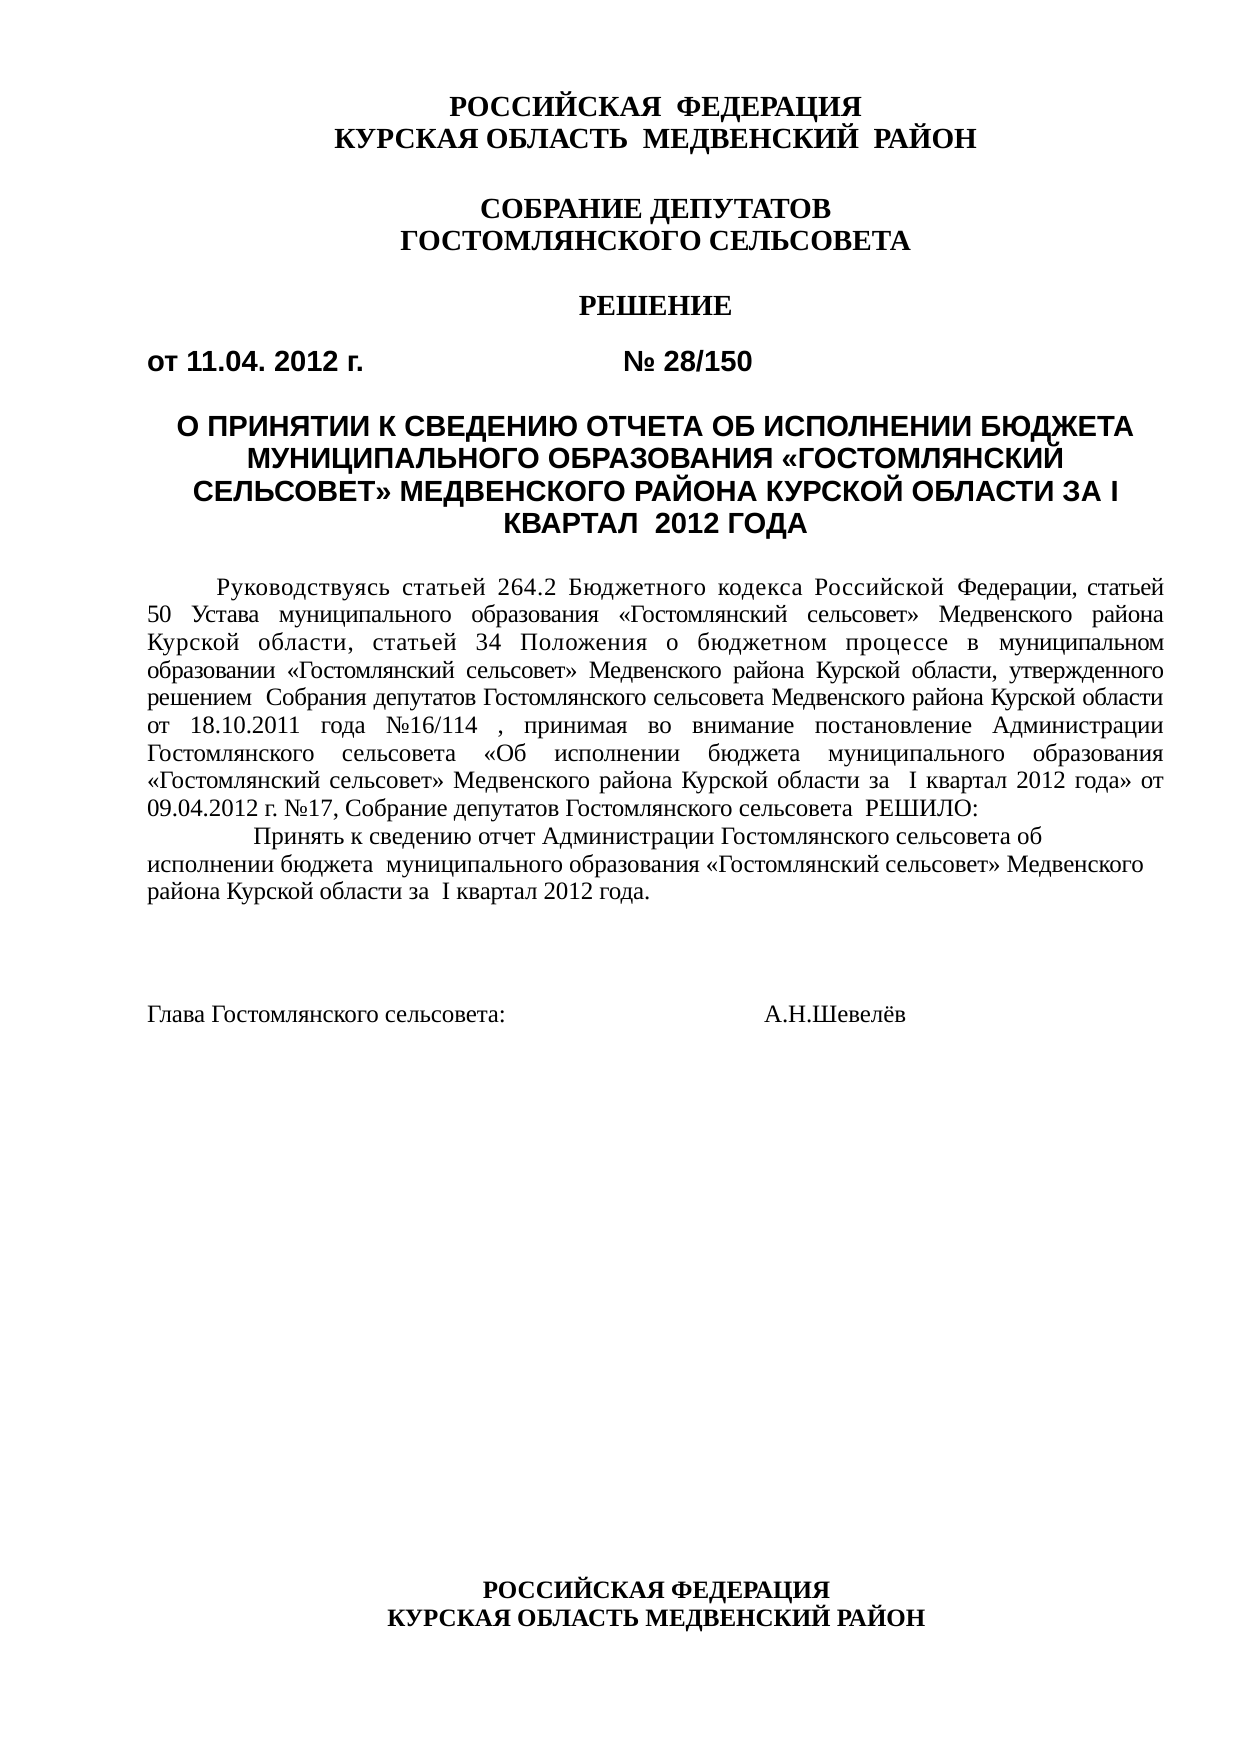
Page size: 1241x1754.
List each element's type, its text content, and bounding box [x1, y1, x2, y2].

text РОССИЙСКАЯ ФЕДЕРАЦИЯ [147, 91, 1164, 123]
text КУРСКАЯ ОБЛАСТЬ МЕДВЕНСКИЙ РАЙОН [147, 1604, 1166, 1632]
text СОБРАНИЕ ДЕПУТАТОВ [147, 192, 1164, 224]
text КУРСКАЯ ОБЛАСТЬ МЕДВЕНСКИЙ РАЙОН [147, 123, 1164, 155]
text Принять к сведению отчет Администрации Гостомлянского сельсовета об исполнении бюджета муниципального образования «Гостомлянский сельсовет» Медвенского района Курской области за I квартал 2012 года. [147, 822, 1164, 905]
text Глава Гостомлянского сельсовета: А.Н.Шевелёв [147, 1000, 1164, 1027]
text РЕШЕНИЕ [147, 289, 1164, 321]
text Руководствуясь статьей 264.2 Бюджетного кодекса Российской Федерации, статьей 50 Устава муниципального образования «Гостомлянский сельсовет» Медвенского района Курской области, статьей 34 Положения о бюджетном процессе в муниципальном образовании «Гостомлянский сельсовет» Медвенского района Курской области, утвержденного решением Собрания депутатов Гостомлянского сельсовета Медвенского района Курской области от 18.10.2011 года №16/114 , принимая во внимание постановление Администрации Гостомлянского сельсовета «Об исполнении бюджета муниципального образования «Гостомлянский сельсовет» Медвенского района Курской области за I квартал 2012 года» от 09.04.2012 г. №17, Собрание депутатов Гостомлянского сельсовета РЕШИЛО: [147, 573, 1164, 822]
title от 11.04. 2012 г. № 28/150 [147, 344, 1164, 377]
text РОССИЙСКАЯ ФЕДЕРАЦИЯ [147, 1576, 1166, 1604]
text ГОСТОМЛЯНСКОГО СЕЛЬСОВЕТА [147, 224, 1164, 257]
title О ПРИНЯТИИ К СВЕДЕНИЮ ОТЧЕТА ОБ ИСПОЛНЕНИИ БЮДЖЕТА МУНИЦИПАЛЬНОГО ОБРАЗОВАНИЯ «ГОСТОМЛЯНСКИЙ СЕЛЬСОВЕТ» МЕДВЕНСКОГО РАЙОНА КУРСКОЙ ОБЛАСТИ ЗА I КВАРТАЛ 2012 ГОДА [147, 410, 1164, 540]
